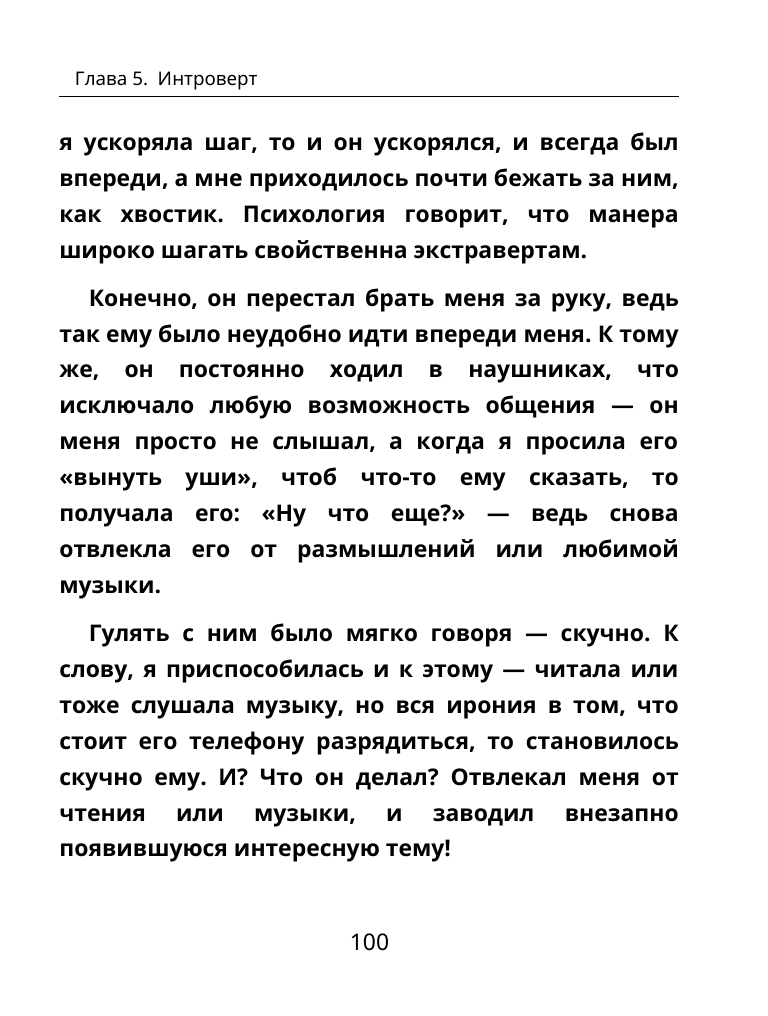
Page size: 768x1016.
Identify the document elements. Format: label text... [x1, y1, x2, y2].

text Гулять с ним было мягко говоря — скучно. К слову, я приспособилась и к этому — читала или тоже слушала музыку, но вся ирония в том, что стоит его телефону разрядиться, то становилось скучно ему. И? Что он делал? Отвлекал меня от чтения или музыки, и заводил внезапно появившуюся интересную тему! [59, 617, 679, 864]
text я ускоряла шаг, то и он ускорялся, и всегда был впереди, а мне приходилось почти бежать за ним, как хвостик. Психология говорит, что манера широко шагать свойственна экстравертам. [59, 126, 679, 265]
text Конечно, он перестал брать меня за руку, ведь так ему было неудобно идти впереди меня. К тому же, он постоянно ходил в наушниках, что исключало любую возможность общения — он меня просто не слышал, а когда я просила его «вынуть уши», чтоб что-то ему сказать, то получала его: «Ну что еще?» — ведь снова отвлекла его от размышлений или любимой музыки. [59, 282, 679, 600]
